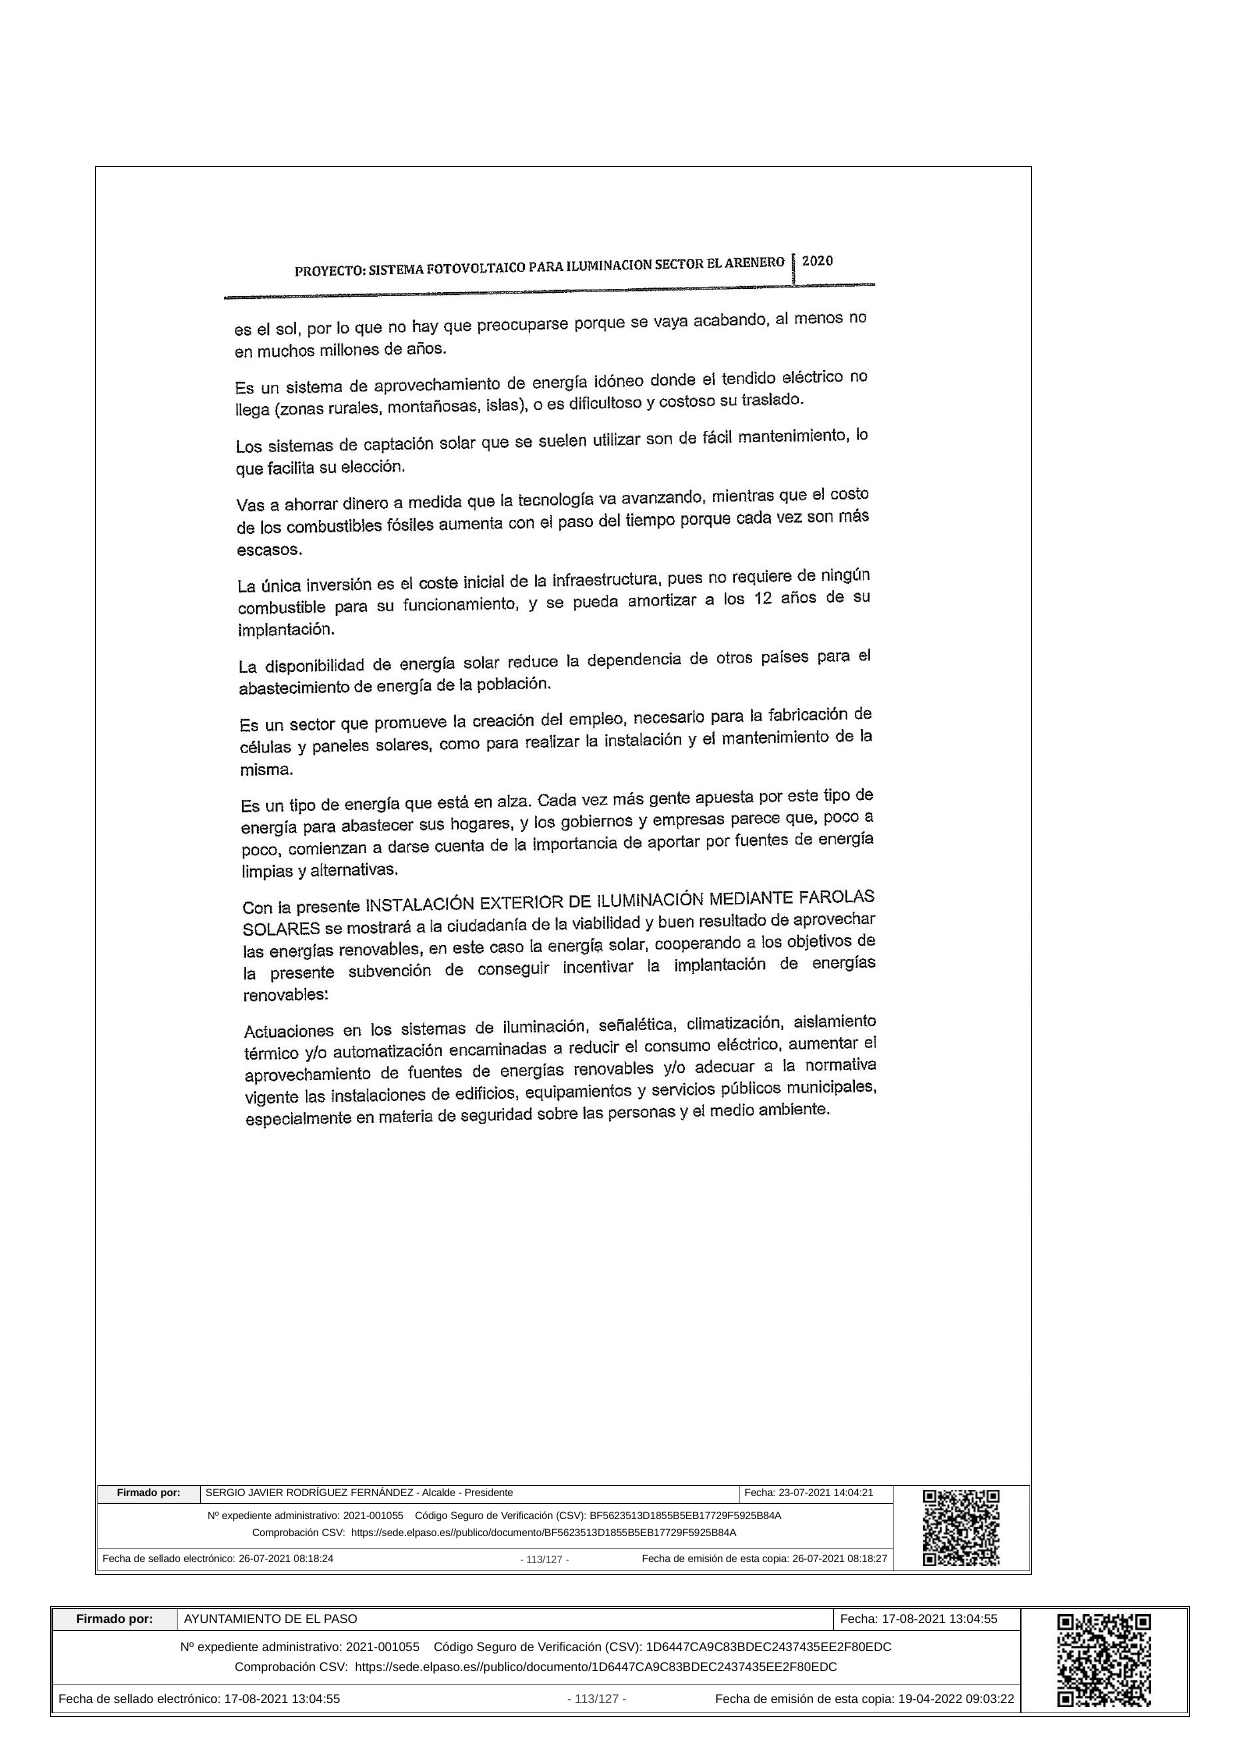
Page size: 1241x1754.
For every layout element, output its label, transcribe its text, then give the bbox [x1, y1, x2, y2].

text Comprobación CSV: https://sede.elpaso.es//publico/documento/1D6447CA9C83BDEC2437435EE2F80EDC [234, 1661, 918, 1674]
text SERGIO JAVIER RODRÍGUEZ FERNÁNDEZ - Alcalde - Presidente [205, 1488, 540, 1499]
text Firmado por: [117, 1488, 196, 1499]
text Firmado por: [76, 1612, 172, 1626]
text Comprobación CSV: https://sede.elpaso.es//publico/documento/BF5623513D1855B5EB17729F5925B84A [252, 1527, 807, 1539]
text Fecha de emisión de esta copia: 26-07-2021 08:18:27 [642, 1553, 912, 1565]
text - 113/127 - [520, 1554, 585, 1565]
picture [96, 167, 1031, 1574]
text Nº expediente administrativo: 2021-001055 Código Seguro de Verificación (CSV): BF5623513D1855B5EB17729F5925B84A [207, 1510, 807, 1522]
text Fecha: 23-07-2021 14:04:21 [744, 1488, 893, 1499]
text Fecha de sellado electrónico: 26-07-2021 08:18:24 [102, 1553, 359, 1565]
text Fecha: 17-08-2021 13:04:55 [840, 1612, 1021, 1626]
text AYUNTAMIENTO DE EL PASO [184, 1612, 386, 1626]
text - 113/127 - [567, 1693, 646, 1707]
text Fecha de emisión de esta copia: 19-04-2022 09:03:22 [715, 1692, 1039, 1706]
text Fecha de sellado electrónico: 17-08-2021 13:04:55 [58, 1692, 365, 1706]
picture [51, 1607, 1189, 1716]
text Nº expediente administrativo: 2021-001055 Código Seguro de Verificación (CSV): 1D6447CA9C83BDEC2437435EE2F80EDC [180, 1640, 918, 1654]
